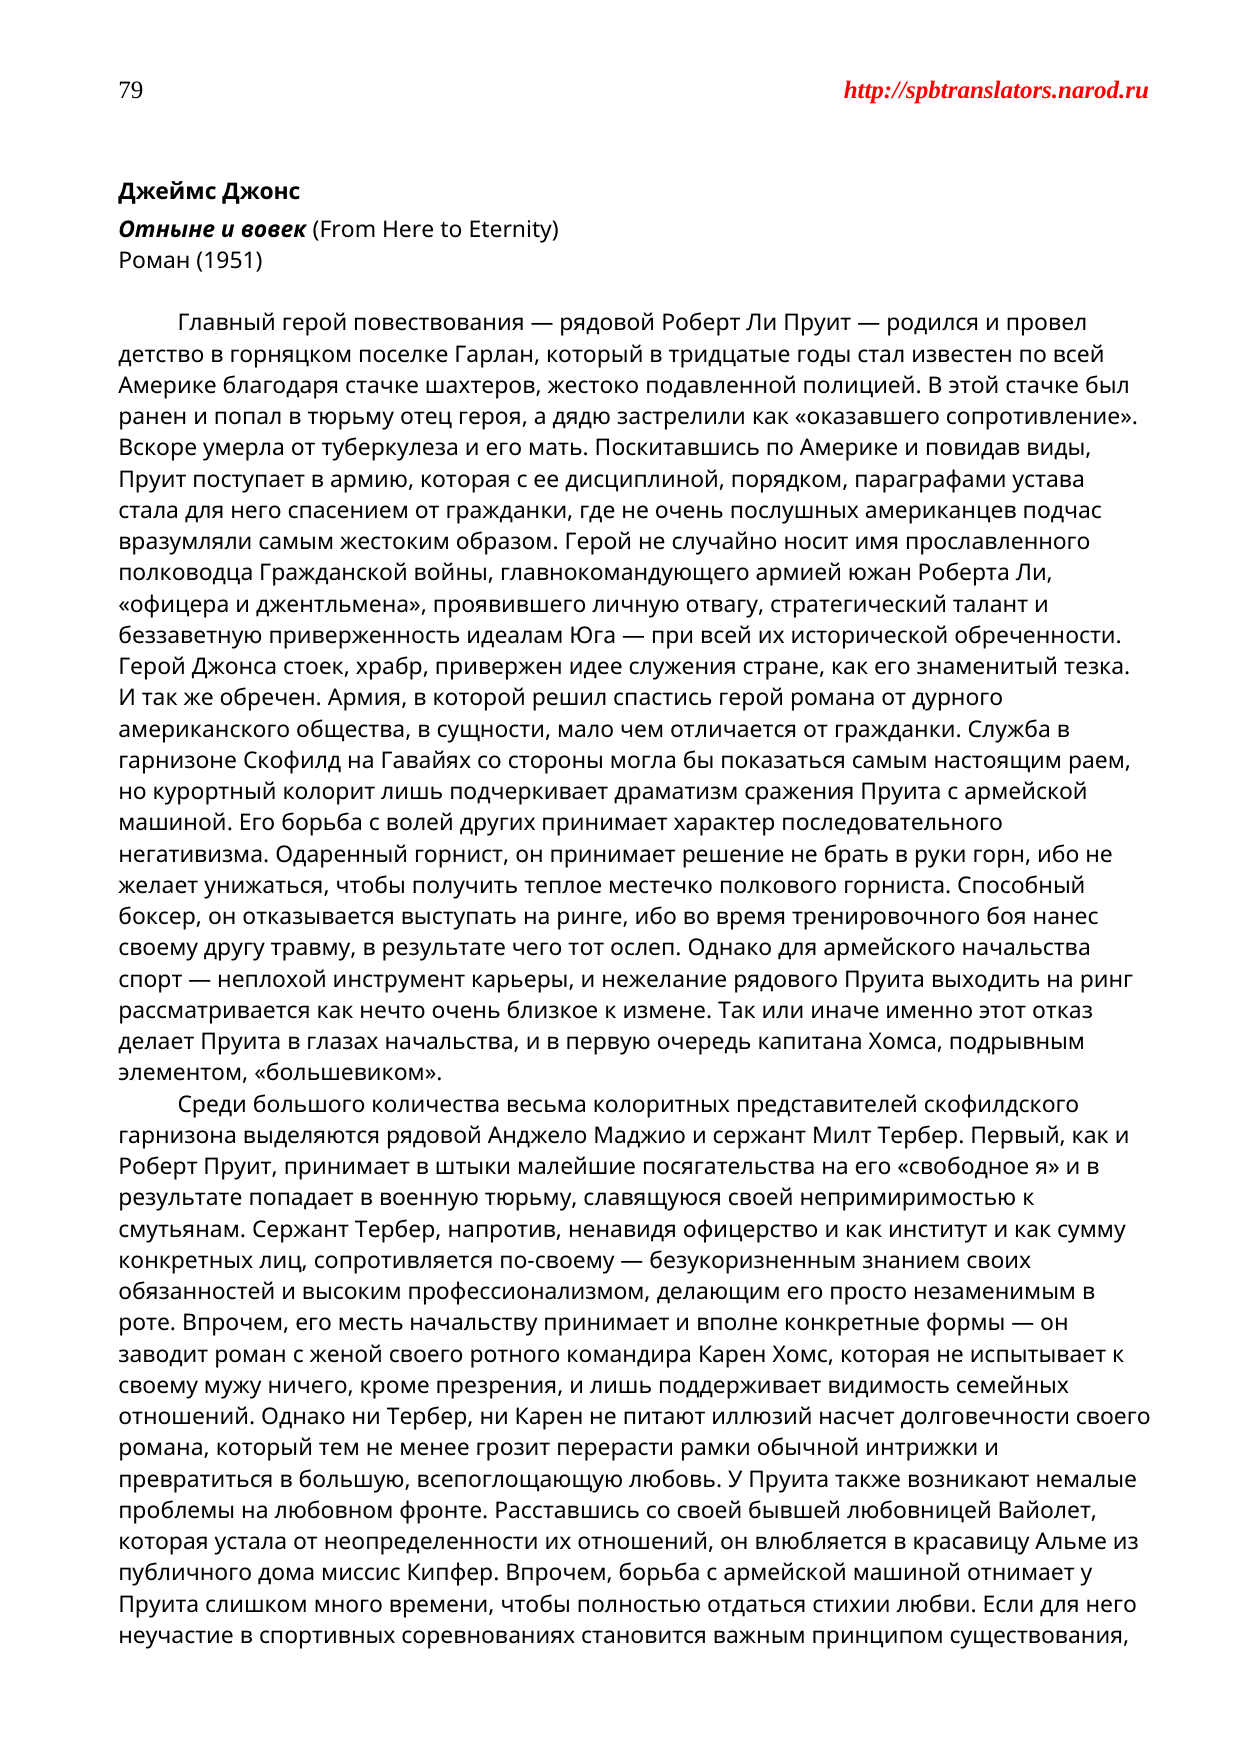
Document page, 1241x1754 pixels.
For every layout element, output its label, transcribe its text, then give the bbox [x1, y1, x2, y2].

text Главный герой повествования — рядовой Роберт Ли Пруит — родился и провел детство в горняцком поселке Гарлан, который в тридцатые годы стал известен по всей Америке благодаря стачке шахтеров, жестоко подавленной полицией. В этой стачке был ранен и попал в тюрьму отец героя, а дядю застрелили как «оказавшего сопротивление». Вскоре умерла от туберкулеза и его мать. Поскитавшись по Америке и повидав виды, Пруит поступает в армию, которая с ее дисциплиной, порядком, параграфами устава стала для него спасением от гражданки, где не очень послушных американцев подчас вразумляли самым жестоким образом. Герой не случайно носит имя прославленного полководца Гражданской войны, главнокомандующего армией южан Роберта Ли, «офицера и джентльмена», проявившего личную отвагу, стратегический талант и беззаветную приверженность идеалам Юга — при всей их исторической обреченности. Герой Джонса стоек, храбр, привержен идее служения стране, как его знаменитый тезка. И так же обречен. Армия, в которой решил спастись герой романа от дурного американского общества, в сущности, мало чем отличается от гражданки. Служба в гарнизоне Скофилд на Гавайях со стороны могла бы показаться самым настоящим раем, но курортный колорит лишь подчеркивает драматизм сражения Пруита с армейской машиной. Его борьба с волей других принимает характер последовательного негативизма. Одаренный горнист, он принимает решение не брать в руки горн, ибо не желает унижаться, чтобы получить теплое местечко полкового горниста. Способный боксер, он отказывается выступать на ринге, ибо во время тренировочного боя нанес своему другу травму, в результате чего тот ослеп. Однако для армейского начальства спорт — неплохой инструмент карьеры, и нежелание рядового Пруита выходить на ринг рассматривается как нечто очень близкое к измене. Так или иначе именно этот отказ делает Пруита в глазах начальства, и в первую очередь капитана Хомса, подрывным элементом, «большевиком». [118, 306, 1151, 1087]
text Отныне и вовек (From Here to Eternity) [118, 212, 1151, 244]
text Роман (1951) [118, 244, 1151, 275]
text Среди большого количества весьма колоритных представителей скофилдского гарнизона выделяются рядовой Анджело Маджио и сержант Милт Тербер. Первый, как и Роберт Пруит, принимает в штыки малейшие посягательства на его «свободное я» и в результате попадает в военную тюрьму, славящуюся своей непримиримостью к смутьянам. Сержант Тербер, напротив, ненавидя офицерство и как институт и как сумму конкретных лиц, сопротивляется по-своему — безукоризненным знанием своих обязанностей и высоким профессионализмом, делающим его просто незаменимым в роте. Впрочем, его месть начальству принимает и вполне конкретные формы — он заводит роман с женой своего ротного командира Карен Хомс, которая не испытывает к своему мужу ничего, кроме презрения, и лишь поддерживает видимость семейных отношений. Однако ни Тербер, ни Карен не питают иллюзий насчет долговечности своего романа, который тем не менее грозит перерасти рамки обычной интрижки и превратиться в большую, всепоглощающую любовь. У Пруита также возникают немалые проблемы на любовном фронте. Расставшись со своей бывшей любовницей Вайолет, которая устала от неопределенности их отношений, он влюбляется в красавицу Альме из публичного дома миссис Кипфер. Впрочем, борьба с армейской машиной отнимает у Пруита слишком много времени, чтобы полностью отдаться стихии любви. Если для него неучастие в спортивных соревнованиях становится важным принципом существования, [118, 1087, 1151, 1650]
subtitle Джеймс Джонс [118, 175, 1151, 206]
